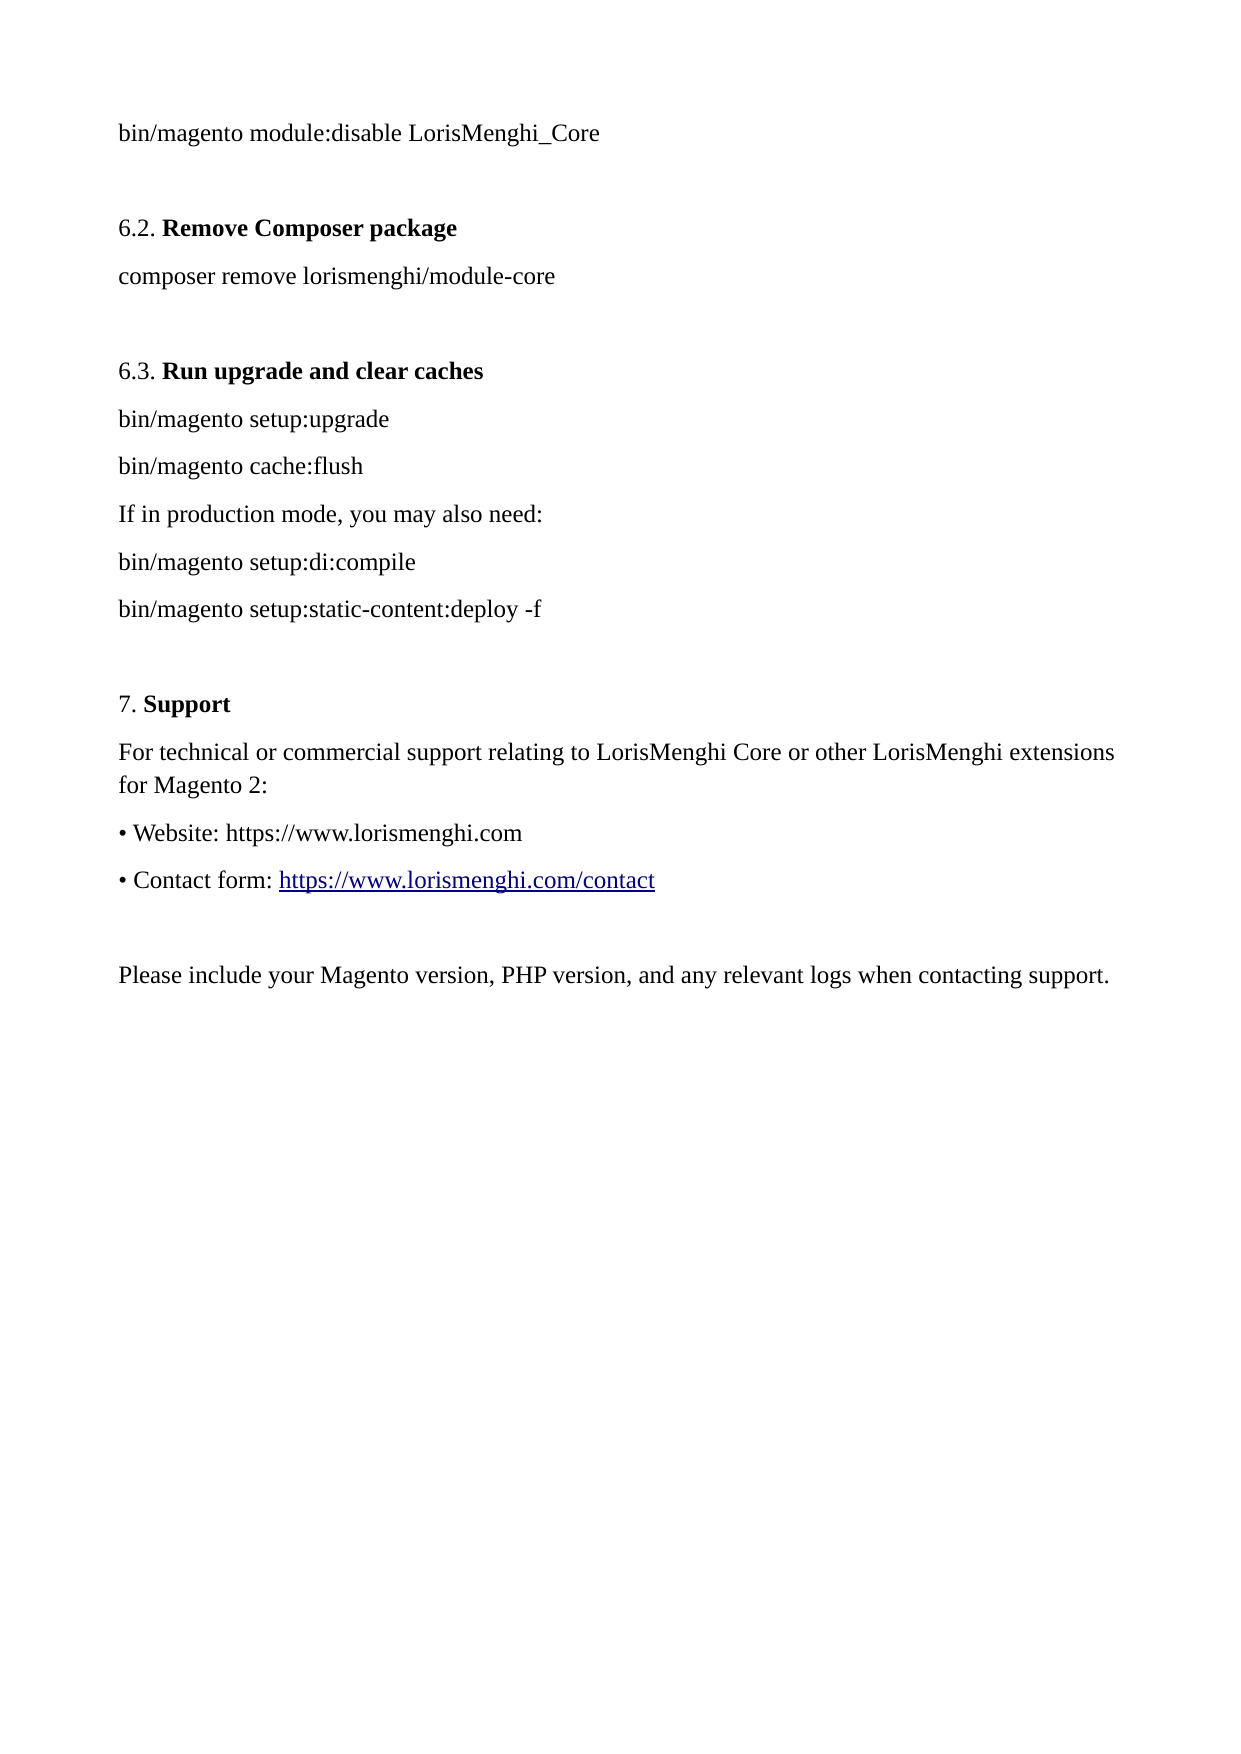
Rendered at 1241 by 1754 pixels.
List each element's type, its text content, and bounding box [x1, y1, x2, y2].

text bin/magento module:disable LorisMenghi_Core [118, 118, 1122, 147]
text bin/magento setup:static-content:deploy -f [118, 594, 1122, 623]
text composer remove lorismenghi/module-core [118, 261, 1122, 290]
text 6.2. Remove Composer package [118, 213, 1122, 242]
text bin/magento cache:flush [118, 451, 1122, 480]
text For technical or commercial support relating to LorisMenghi Core or other LorisMenghi extensions for Magento 2: [118, 737, 1122, 799]
text bin/magento setup:upgrade [118, 404, 1122, 432]
text Please include your Magento version, PHP version, and any relevant logs when contacting support. [118, 960, 1122, 989]
text bin/magento setup:di:compile [118, 547, 1122, 575]
text 6.3. Run upgrade and clear caches [118, 356, 1122, 385]
text • Website: https://www.lorismenghi.com [118, 818, 1122, 846]
text If in production mode, you may also need: [118, 499, 1122, 528]
text • Contact form: https://www.lorismenghi.com/contact [118, 865, 1122, 894]
text 7. Support [118, 689, 1122, 718]
